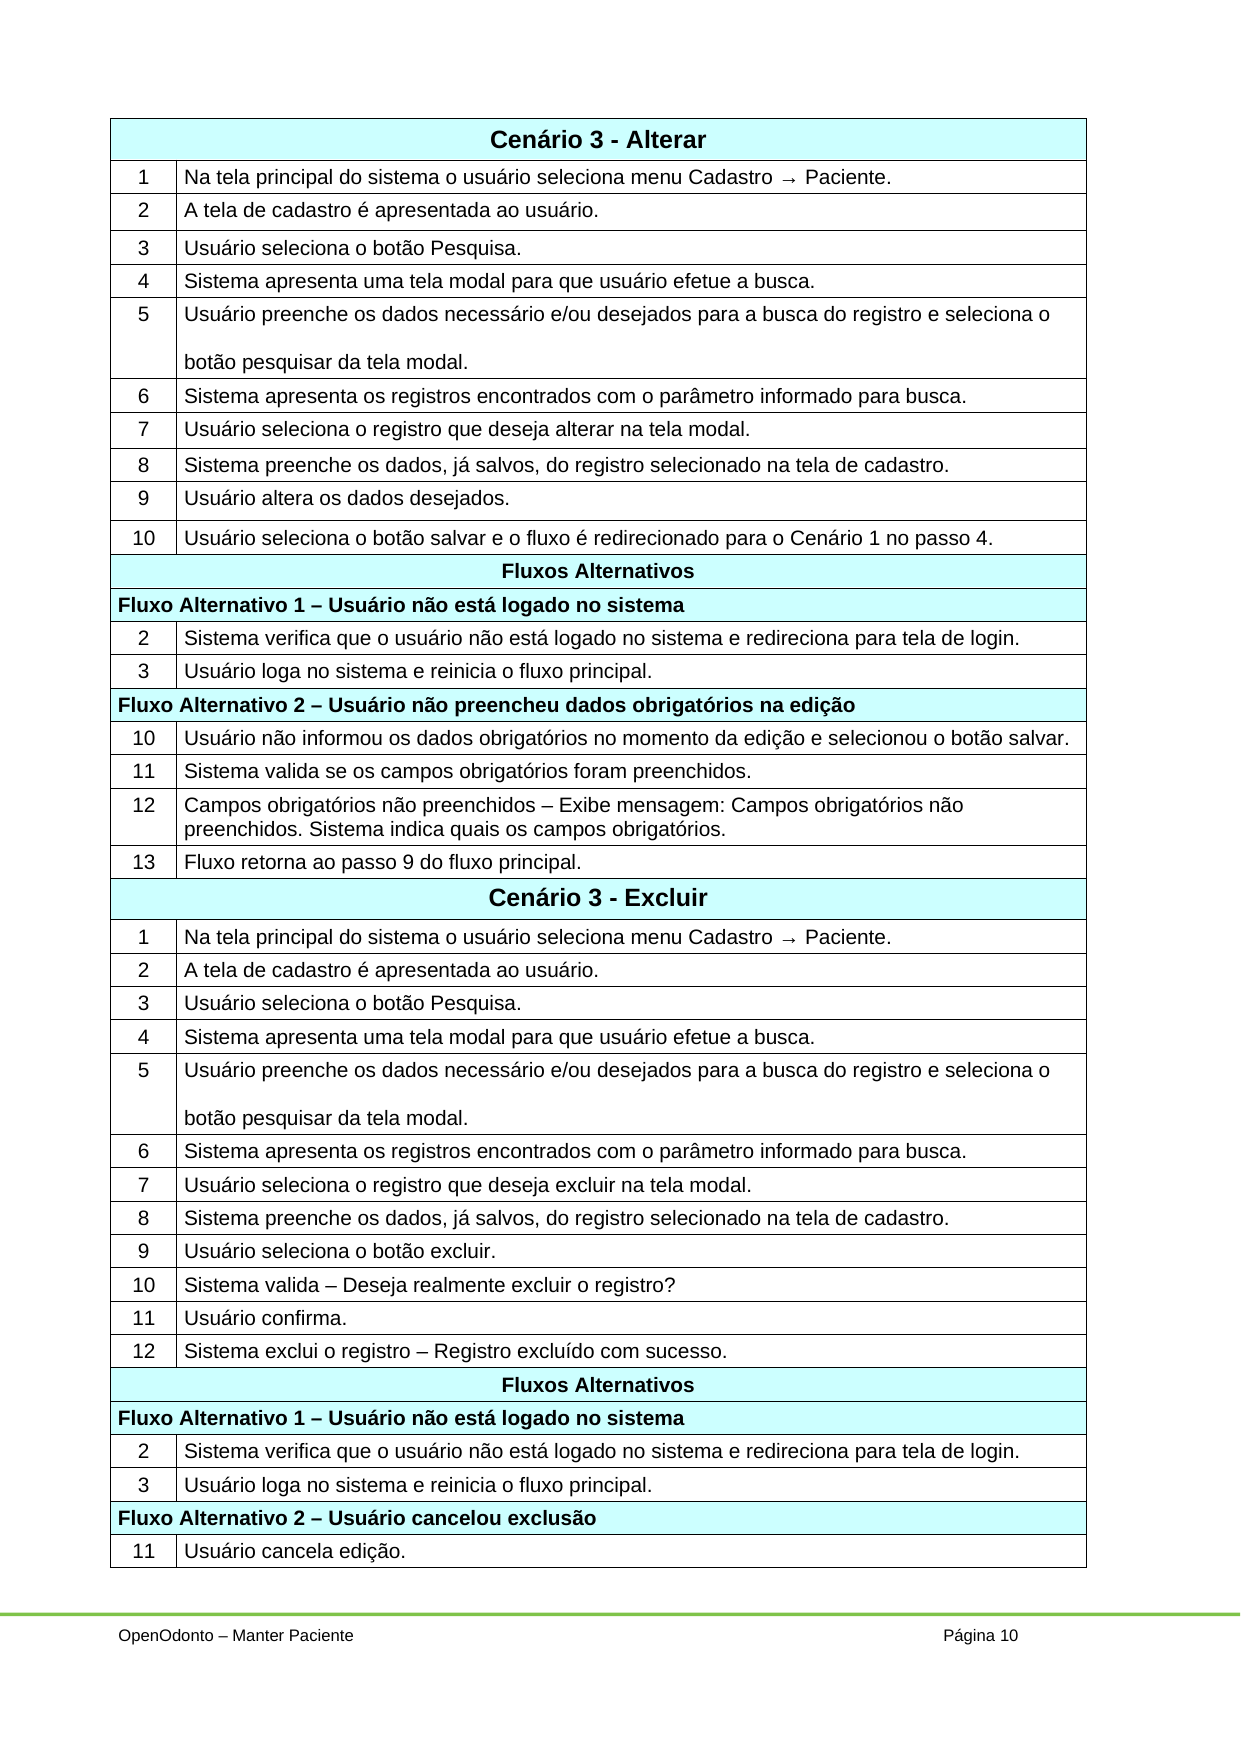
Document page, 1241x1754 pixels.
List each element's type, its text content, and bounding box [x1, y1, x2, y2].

table_cell A tela de cadastro é apresentada ao usuário. [177, 954, 1086, 986]
table_cell Cenário 3 - Excluir [111, 879, 1086, 919]
table_cell Campos obrigatórios não preenchidos – Exibe mensagem: Campos obrigatórios não preenchidos. Sistema indica quais os campos obrigatórios. [177, 789, 1086, 845]
table_cell Sistema apresenta os registros encontrados com o parâmetro informado para busca. [177, 1135, 1086, 1167]
table_cell Usuário preenche os dados necessário e/ou desejados para a busca do registro e seleciona o botão pesquisar da tela modal. [177, 1054, 1086, 1134]
table_cell Cenário 3 - Alterar [111, 119, 1086, 159]
table_cell 2 [111, 194, 176, 230]
table_cell Sistema verifica que o usuário não está logado no sistema e redireciona para tela de login. [177, 622, 1086, 654]
table_cell Sistema apresenta os registros encontrados com o parâmetro informado para busca. [177, 379, 1086, 412]
table_cell 5 [111, 298, 176, 378]
table_cell Fluxos Alternativos [111, 1368, 1086, 1401]
table_cell A tela de cadastro é apresentada ao usuário. [177, 194, 1086, 230]
table_cell Usuário seleciona o registro que deseja alterar na tela modal. [177, 413, 1086, 448]
table_cell Sistema exclui o registro – Registro excluído com sucesso. [177, 1335, 1086, 1367]
table_cell 1 [111, 161, 176, 193]
table_cell Usuário seleciona o botão salvar e o fluxo é redirecionado para o Cenário 1 no passo 4. [177, 521, 1086, 553]
table_cell 11 [111, 1302, 176, 1334]
table_cell Usuário seleciona o botão Pesquisa. [177, 987, 1086, 1019]
table_cell Fluxo Alternativo 2 – Usuário não preencheu dados obrigatórios na edição [111, 689, 1086, 721]
table_cell Usuário loga no sistema e reinicia o fluxo principal. [177, 655, 1086, 687]
table_cell 2 [111, 622, 176, 654]
table_cell Usuário seleciona o registro que deseja excluir na tela modal. [177, 1168, 1086, 1201]
table_cell Usuário altera os dados desejados. [177, 482, 1086, 520]
table_cell Fluxo Alternativo 2 – Usuário cancelou exclusão [111, 1502, 1086, 1534]
table_cell Usuário confirma. [177, 1302, 1086, 1334]
table_cell Fluxo Alternativo 1 – Usuário não está logado no sistema [111, 589, 1086, 621]
table_cell 3 [111, 231, 176, 264]
table_cell 3 [111, 1468, 176, 1501]
table_cell 9 [111, 1235, 176, 1267]
table_cell 6 [111, 1135, 176, 1167]
table_cell 3 [111, 987, 176, 1019]
table_cell 1 [111, 920, 176, 953]
table_cell 10 [111, 521, 176, 553]
table_cell Sistema valida – Deseja realmente excluir o registro? [177, 1268, 1086, 1301]
table_cell Sistema preenche os dados, já salvos, do registro selecionado na tela de cadastro. [177, 1202, 1086, 1234]
table_cell Fluxo Alternativo 1 – Usuário não está logado no sistema [111, 1402, 1086, 1434]
table_cell 12 [111, 789, 176, 845]
table_cell Usuário cancela edição. [177, 1535, 1086, 1567]
table_cell 6 [111, 379, 176, 412]
table_cell Usuário não informou os dados obrigatórios no momento da edição e selecionou o botão salvar. [177, 722, 1086, 754]
table_cell Usuário preenche os dados necessário e/ou desejados para a busca do registro e seleciona o botão pesquisar da tela modal. [177, 298, 1086, 378]
table_cell 3 [111, 655, 176, 687]
table_cell Sistema preenche os dados, já salvos, do registro selecionado na tela de cadastro. [177, 449, 1086, 481]
table_cell Na tela principal do sistema o usuário seleciona menu Cadastro → Paciente. [177, 161, 1086, 193]
table_cell 7 [111, 413, 176, 448]
table_cell 4 [111, 265, 176, 297]
table_cell Sistema apresenta uma tela modal para que usuário efetue a busca. [177, 265, 1086, 297]
table_cell Sistema verifica que o usuário não está logado no sistema e redireciona para tela de login. [177, 1435, 1086, 1467]
table_cell 8 [111, 449, 176, 481]
table_cell 10 [111, 722, 176, 754]
table_cell 9 [111, 482, 176, 520]
table_cell Sistema valida se os campos obrigatórios foram preenchidos. [177, 755, 1086, 787]
table_cell 10 [111, 1268, 176, 1301]
table_cell Usuário seleciona o botão Pesquisa. [177, 231, 1086, 264]
table_cell Usuário seleciona o botão excluir. [177, 1235, 1086, 1267]
table_cell 2 [111, 954, 176, 986]
table_cell Na tela principal do sistema o usuário seleciona menu Cadastro → Paciente. [177, 920, 1086, 953]
table_cell 13 [111, 846, 176, 878]
table_cell 2 [111, 1435, 176, 1467]
table_cell 7 [111, 1168, 176, 1201]
table_cell Fluxos Alternativos [111, 555, 1086, 587]
table_cell 12 [111, 1335, 176, 1367]
table_cell 11 [111, 1535, 176, 1567]
table_cell Fluxo retorna ao passo 9 do fluxo principal. [177, 846, 1086, 878]
table_cell 5 [111, 1054, 176, 1134]
table_cell 4 [111, 1020, 176, 1053]
table_cell 8 [111, 1202, 176, 1234]
table_cell 11 [111, 755, 176, 787]
table_cell Usuário loga no sistema e reinicia o fluxo principal. [177, 1468, 1086, 1501]
table_cell Sistema apresenta uma tela modal para que usuário efetue a busca. [177, 1020, 1086, 1053]
